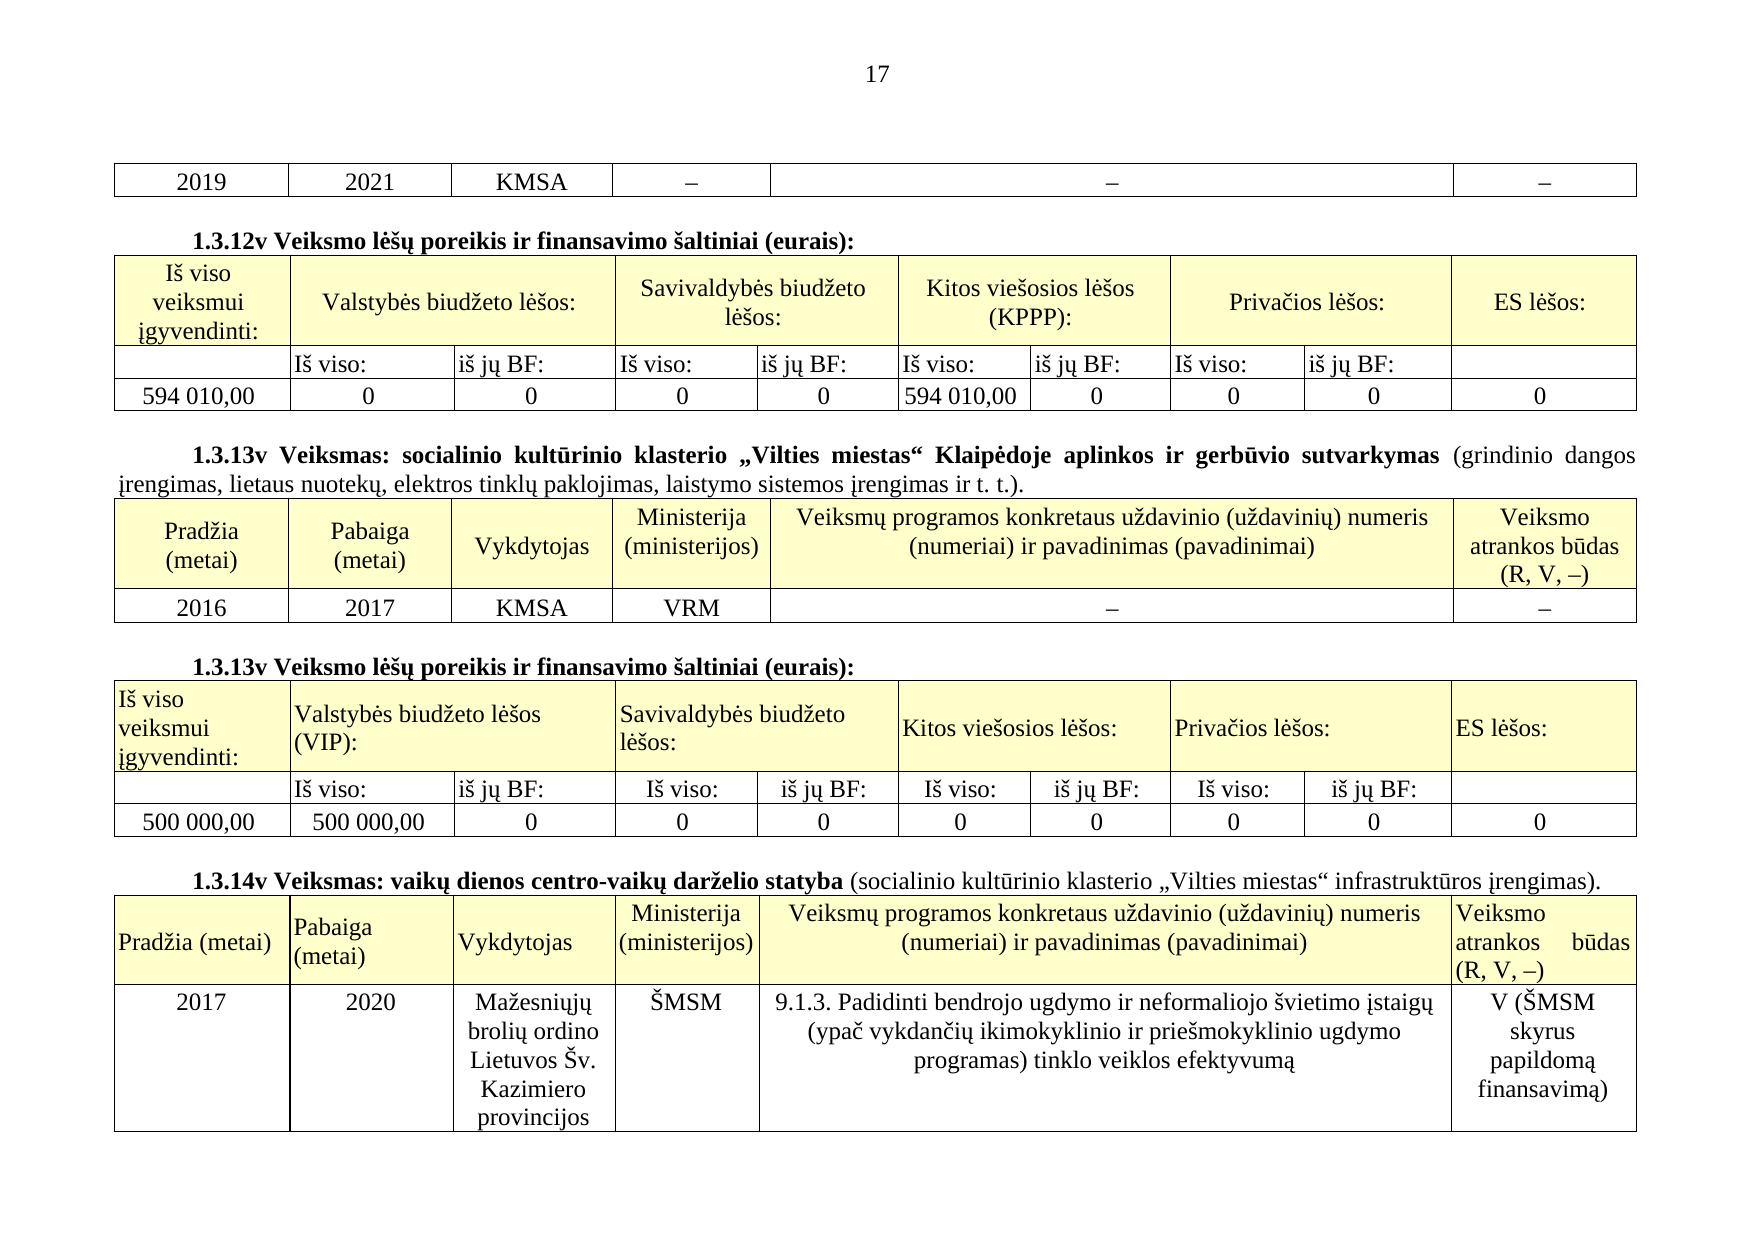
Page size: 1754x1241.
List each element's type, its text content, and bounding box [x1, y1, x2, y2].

table_cell Mažesniųjų brolių ordino Lietuvos Šv. Kazimiero provincijos [454, 985, 615, 1131]
table_header Kitos viešosios lėšos: [899, 681, 1170, 771]
table_header Vykdytojas [452, 499, 612, 588]
table_cell 500 000,00 [115, 804, 290, 836]
table_cell Iš viso: [899, 346, 1030, 377]
table_cell 594 010,00 [115, 379, 290, 410]
table_cell 0 [291, 379, 454, 410]
table_header Iš viso veiksmui įgyvendinti: [115, 256, 290, 345]
table_cell – [771, 589, 1453, 622]
table_header Veiksmų programos konkretaus uždavinio (uždavinių) numeris (numeriai) ir pavadinimas (pavadinimai) [771, 499, 1453, 588]
table_header Savivaldybės biudžeto lėšos: [616, 256, 898, 345]
table_cell 0 [455, 804, 615, 836]
table_cell 2017 [115, 985, 289, 1131]
table_header Valstybės biudžeto lėšos (VIP): [291, 681, 615, 771]
table_header ES lėšos: [1452, 681, 1636, 771]
table_cell VRM [613, 589, 770, 622]
table_cell 2020 [291, 985, 453, 1131]
table_header Savivaldybės biudžeto lėšos: [616, 681, 898, 771]
table_header Iš viso veiksmui įgyvendinti: [115, 681, 290, 771]
table_cell 2019 [115, 164, 288, 196]
table_cell iš jų BF: [455, 346, 615, 377]
table_cell 0 [899, 804, 1030, 836]
table_header Veiksmo atrankos būdas (R, V, –) [1452, 896, 1636, 984]
table_cell 0 [1171, 804, 1304, 836]
table_cell Iš viso: [899, 772, 1030, 803]
table_cell 0 [1031, 804, 1170, 836]
table_cell 0 [1452, 379, 1636, 410]
table_cell 0 [616, 804, 757, 836]
table_cell [1452, 346, 1636, 377]
table_cell V (ŠMSM skyrus papildomą finansavimą) [1452, 985, 1636, 1131]
table_cell 0 [1031, 379, 1170, 410]
table_cell KMSA [452, 164, 612, 196]
table_cell iš jų BF: [758, 772, 898, 803]
table_cell Iš viso: [1171, 772, 1304, 803]
table_cell Iš viso: [291, 346, 454, 377]
table_cell 0 [455, 379, 615, 410]
table_cell 9.1.3. Padidinti bendrojo ugdymo ir neformaliojo švietimo įstaigų (ypač vykdančių ikimokyklinio ir priešmokyklinio ugdymo programas) tinklo veiklos efektyvumą [760, 985, 1451, 1131]
table_header Privačios lėšos: [1171, 681, 1451, 771]
table_header ES lėšos: [1452, 256, 1636, 345]
table_header Pabaiga (metai) [289, 499, 451, 588]
table_cell 2017 [289, 589, 451, 622]
table_cell iš jų BF: [1305, 772, 1451, 803]
table_cell – [613, 164, 770, 196]
text 1.3.12v Veiksmo lėšų poreikis ir finansavimo šaltiniai (eurais): [118, 226, 1636, 254]
table_header Valstybės biudžeto lėšos: [291, 256, 615, 345]
table_cell 0 [758, 804, 898, 836]
table_cell iš jų BF: [1031, 346, 1170, 377]
table_header Pradžia (metai) [115, 499, 288, 588]
table_cell KMSA [452, 589, 612, 622]
text 1.3.13v Veiksmo lėšų poreikis ir finansavimo šaltiniai (eurais): [118, 652, 1636, 680]
table_cell 0 [1171, 379, 1304, 410]
table_cell – [1454, 589, 1636, 622]
table_header Pradžia (metai) [115, 896, 289, 984]
table_cell iš jų BF: [758, 346, 898, 377]
table_cell iš jų BF: [1305, 346, 1451, 377]
table_cell [115, 772, 290, 803]
table_cell 2021 [289, 164, 451, 196]
table_header Pabaiga (metai) [291, 896, 453, 984]
table_cell Iš viso: [291, 772, 454, 803]
table_cell 594 010,00 [899, 379, 1030, 410]
text 1.3.14v Veiksmas: vaikų dienos centro-vaikų darželio statyba (socialinio kultūrinio klasterio „Vilties miestas“ infrastruktūros įrengimas). [118, 866, 1636, 894]
table_cell 0 [758, 379, 898, 410]
table_cell 0 [1452, 804, 1636, 836]
text 1.3.13v Veiksmas: socialinio kultūrinio klasterio „Vilties miestas“ Klaipėdoje aplinkos ir gerbūvio sutvarkymas (grindinio dangos įrengimas, lietaus nuotekų, elektros tinklų paklojimas, laistymo sistemos įrengimas ir t. t.). [118, 440, 1636, 497]
table_cell 0 [1305, 804, 1451, 836]
table_cell [1452, 772, 1636, 803]
table_cell [115, 346, 290, 377]
table_header Privačios lėšos: [1171, 256, 1451, 345]
table_cell Iš viso: [616, 772, 757, 803]
table_cell ŠMSM [616, 985, 759, 1131]
table_header Kitos viešosios lėšos (KPPP): [899, 256, 1170, 345]
table_header Veiksmo atrankos būdas (R, V, –) [1454, 499, 1636, 588]
table_cell – [1454, 164, 1636, 196]
table_header Ministerija (ministerijos) [616, 896, 759, 984]
table_cell 2016 [115, 589, 288, 622]
table_cell 0 [616, 379, 757, 410]
table_cell – [771, 164, 1453, 196]
table_cell Iš viso: [616, 346, 757, 377]
table_cell Iš viso: [1171, 346, 1304, 377]
table_header Veiksmų programos konkretaus uždavinio (uždavinių) numeris (numeriai) ir pavadinimas (pavadinimai) [760, 896, 1451, 984]
table_header Vykdytojas [454, 896, 615, 984]
table_cell iš jų BF: [455, 772, 615, 803]
table_cell 0 [1305, 379, 1451, 410]
table_cell iš jų BF: [1031, 772, 1170, 803]
table_cell 500 000,00 [291, 804, 454, 836]
table_header Ministerija (ministerijos) [613, 499, 770, 588]
